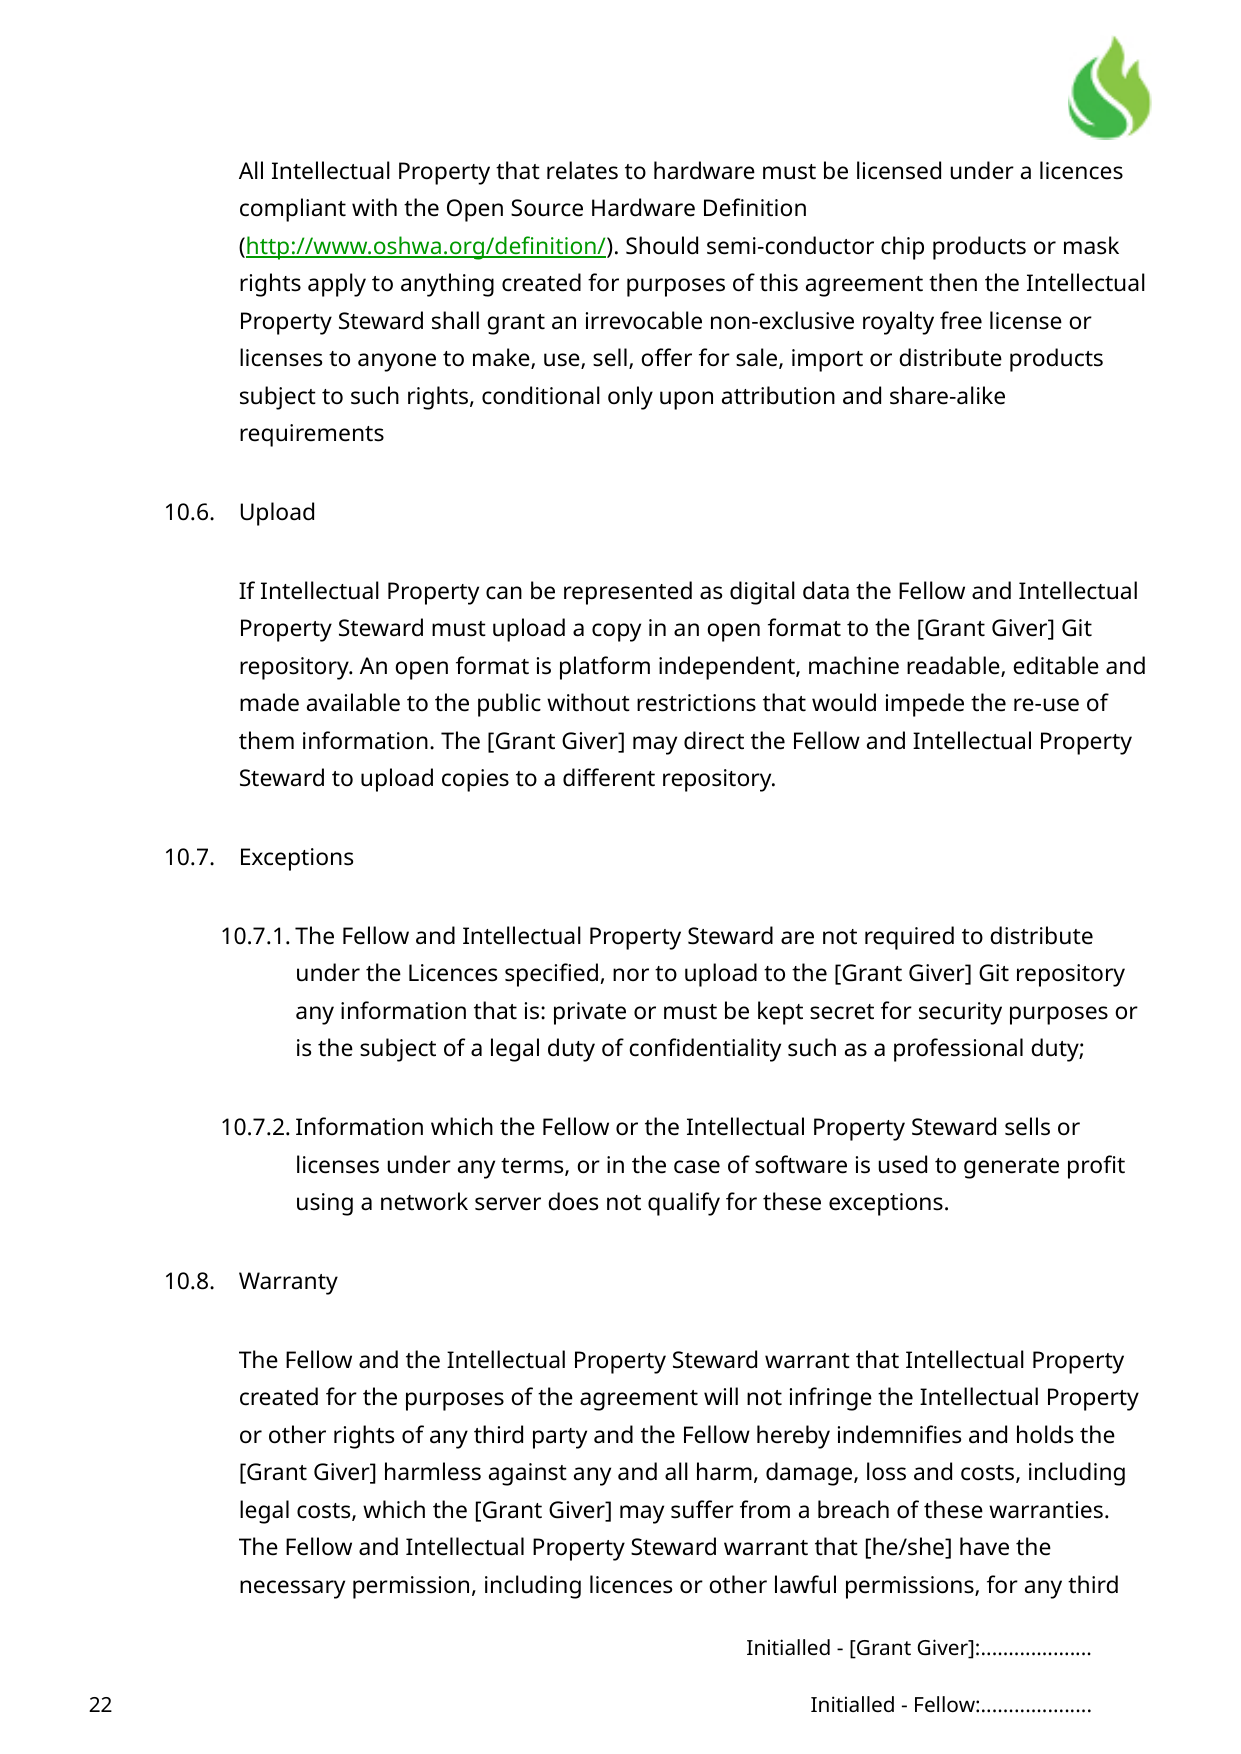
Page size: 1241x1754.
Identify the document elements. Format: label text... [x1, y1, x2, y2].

subtitle Exceptions [163, 841, 1152, 872]
subtitle The Fellow and Intellectual Property Steward are not required to distribute under the Licences specified, nor to upload to the [Grant Giver] Git repository any information that is: private or must be kept secret for security purposes or is the subject of a legal duty of confidentiality such as a professional duty; [220, 920, 1152, 1063]
subtitle Warranty [163, 1265, 1152, 1296]
subtitle All Intellectual Property that relates to hardware must be licensed under a licences compliant with the Open Source Hardware Definition (http://www.oshwa.org/definition/). Should semi-conductor chip products or mask rights apply to anything created for purposes of this agreement then the Intellectual Property Steward shall grant an irrevocable non-exclusive royalty free license or licenses to anyone to make, use, sell, offer for sale, import or distribute products subject to such rights, conditional only upon attribution and share-alike requirements [163, 155, 1152, 448]
picture [1089, 35, 1152, 114]
subtitle The Fellow and the Intellectual Property Steward warrant that Intellectual Property created for the purposes of the agreement will not infringe the Intellectual Property or other rights of any third party and the Fellow hereby indemnifies and holds the [Grant Giver] harmless against any and all harm, damage, loss and costs, including legal costs, which the [Grant Giver] may suffer from a breach of these warranties. The Fellow and Intellectual Property Steward warrant that [he/she] have the necessary permission, including licences or other lawful permissions, for any third [163, 1343, 1152, 1600]
subtitle If Intellectual Property can be represented as digital data the Fellow and Intellectual Property Steward must upload a copy in an open format to the [Grant Giver] Git repository. An open format is platform independent, machine readable, editable and made available to the public without restrictions that would impede the re-use of them information. The [Grant Giver] may direct the Fellow and Intellectual Property Steward to upload copies to a different repository. [163, 575, 1152, 793]
subtitle Upload [163, 496, 1152, 527]
subtitle Information which the Fellow or the Intellectual Property Steward sells or licenses under any terms, or in the case of software is used to generate profit using a network server does not qualify for these exceptions. [220, 1111, 1152, 1217]
